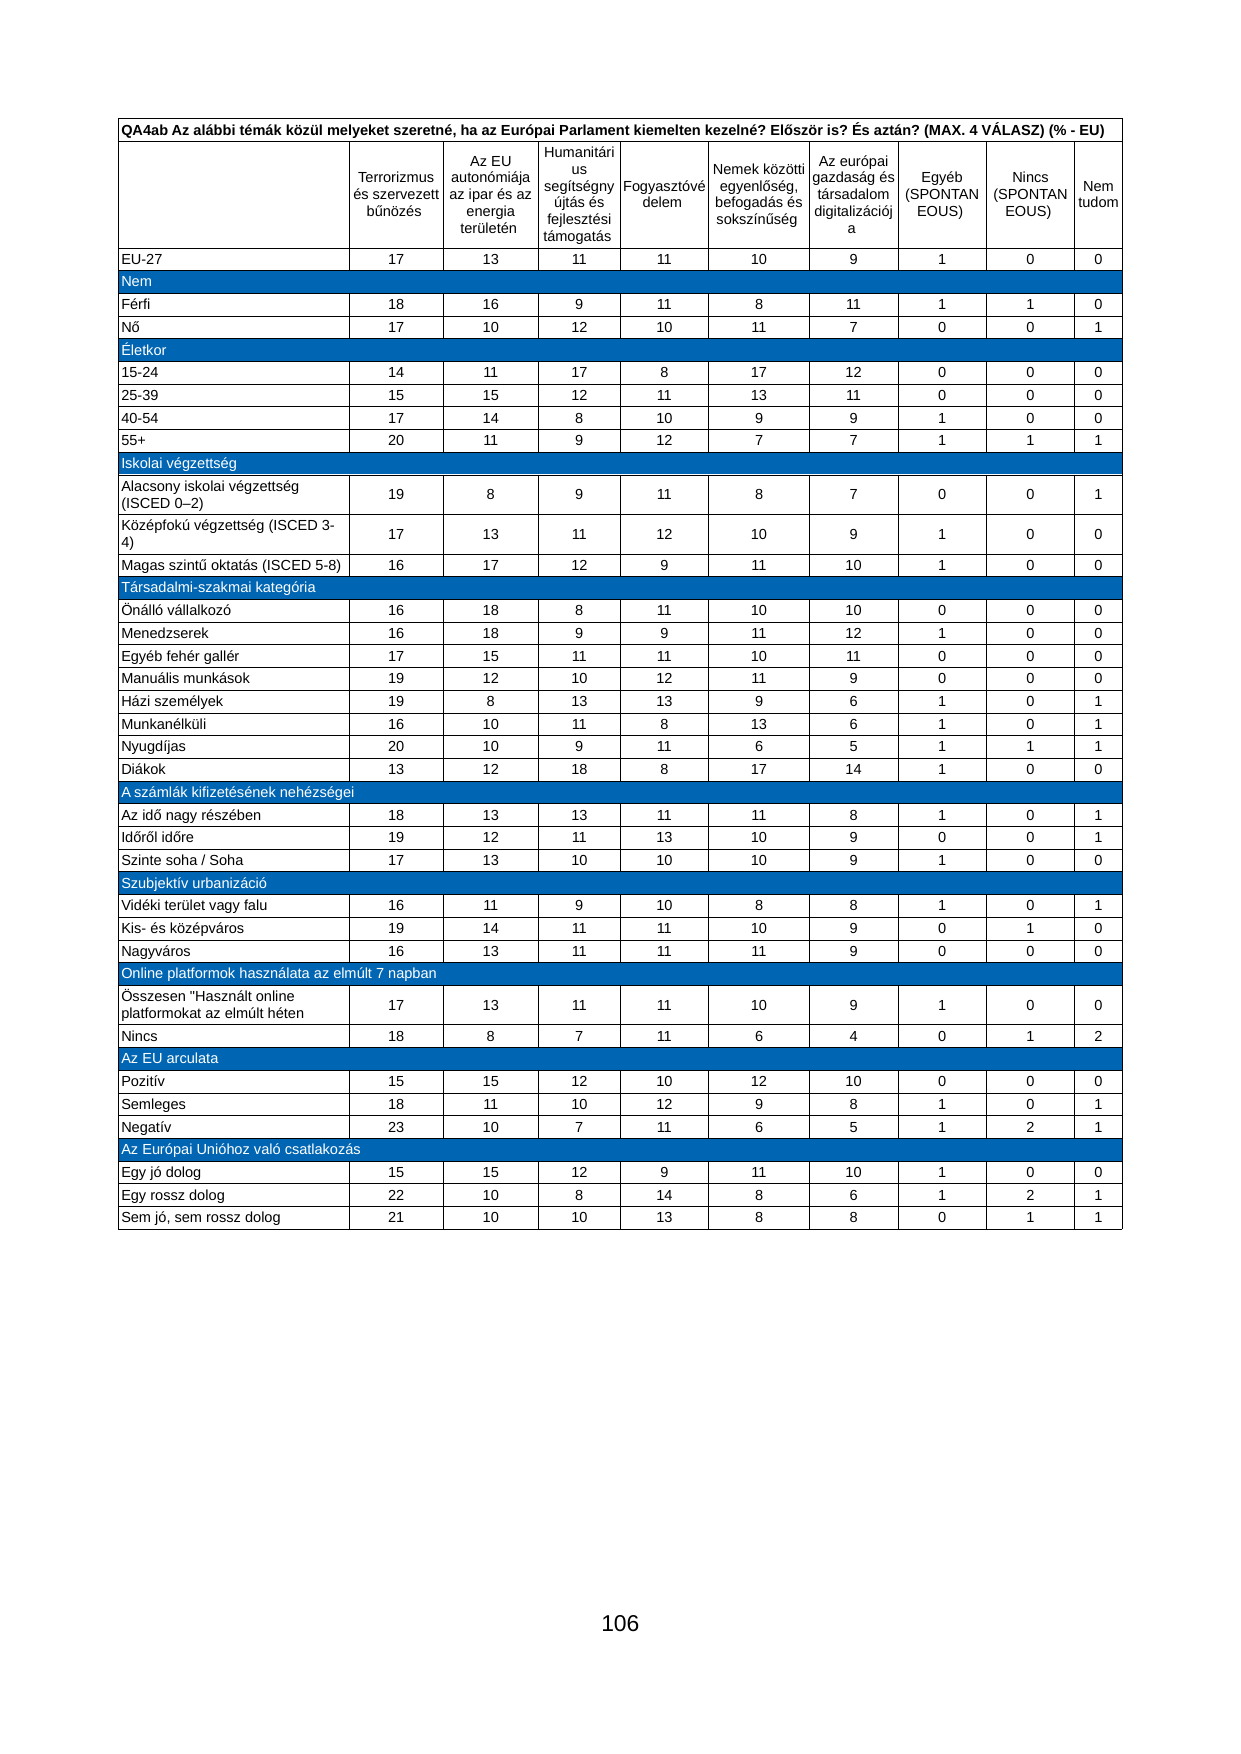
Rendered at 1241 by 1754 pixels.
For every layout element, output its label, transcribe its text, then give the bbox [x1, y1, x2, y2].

table_cell 11 [539, 515, 620, 553]
table_cell 1 [899, 249, 986, 270]
table_cell 12 [810, 623, 898, 644]
table_cell 23 [350, 1116, 443, 1138]
table_cell 13 [539, 691, 620, 712]
table_cell Humanitárius segítségnyújtás és fejlesztési támogatás [539, 142, 620, 247]
table_cell 1 [987, 736, 1074, 758]
table_cell 17 [350, 249, 443, 270]
table_cell 11 [709, 317, 809, 338]
table_cell 18 [350, 1094, 443, 1115]
table_cell 1 [1075, 691, 1122, 712]
table_cell 8 [621, 714, 708, 735]
table_cell 1 [899, 623, 986, 644]
table_cell 10 [621, 1071, 708, 1092]
table_cell 10 [539, 668, 620, 690]
table_cell 9 [810, 249, 898, 270]
table_cell 8 [810, 1094, 898, 1115]
table_cell Középfokú végzettség (ISCED 3-4) [119, 515, 349, 553]
table_cell 1 [899, 986, 986, 1024]
table_cell 0 [987, 986, 1074, 1024]
table_cell 0 [1075, 515, 1122, 553]
table_cell 17 [350, 317, 443, 338]
table_cell 0 [899, 941, 986, 962]
table_cell 0 [1075, 1071, 1122, 1092]
table_cell 12 [444, 668, 538, 690]
table_cell 1 [1075, 1116, 1122, 1138]
table_cell 1 [1075, 827, 1122, 849]
table_cell 55+ [119, 430, 349, 452]
table_cell 1 [987, 1025, 1074, 1047]
table_cell 13 [444, 249, 538, 270]
table_cell 0 [987, 645, 1074, 667]
table_cell 15 [350, 385, 443, 406]
table_cell [119, 142, 349, 247]
table_cell 0 [987, 555, 1074, 576]
table_cell 0 [987, 317, 1074, 338]
table_cell 10 [810, 600, 898, 622]
table_cell Nő [119, 317, 349, 338]
table_cell 12 [621, 668, 708, 690]
table_cell 11 [539, 714, 620, 735]
table_cell 0 [1075, 385, 1122, 406]
table_cell 1 [899, 430, 986, 452]
table_cell 0 [899, 1025, 986, 1047]
table_cell 2 [987, 1116, 1074, 1138]
table_cell 16 [350, 941, 443, 962]
table_cell Sem jó, sem rossz dolog [119, 1207, 349, 1229]
table_cell 11 [444, 362, 538, 384]
table_cell 10 [444, 1207, 538, 1229]
table_cell 0 [899, 668, 986, 690]
table_cell 10 [709, 827, 809, 849]
table_cell 10 [539, 850, 620, 871]
table_cell Nemek közötti egyenlőség, befogadás és sokszínűség [709, 142, 809, 247]
table_cell 1 [899, 1184, 986, 1206]
table_cell 13 [444, 515, 538, 553]
table_cell 10 [709, 249, 809, 270]
table_cell 17 [350, 850, 443, 871]
table_cell 10 [539, 1207, 620, 1229]
table_cell 12 [539, 385, 620, 406]
table_cell 6 [709, 736, 809, 758]
table_cell 17 [444, 555, 538, 576]
table_cell 11 [621, 476, 708, 514]
table_cell EU-27 [119, 249, 349, 270]
table_cell Férfi [119, 294, 349, 316]
table_cell 16 [444, 294, 538, 316]
table_cell 10 [444, 1116, 538, 1138]
table_cell 0 [1075, 555, 1122, 576]
table_cell Életkor [119, 339, 1122, 361]
table_cell 1 [1075, 317, 1122, 338]
table_cell 25-39 [119, 385, 349, 406]
table_cell 9 [810, 827, 898, 849]
table_cell 15 [350, 1071, 443, 1092]
table_cell 14 [444, 918, 538, 939]
table_cell 11 [539, 827, 620, 849]
table_cell 12 [621, 1094, 708, 1115]
table_cell 10 [621, 850, 708, 871]
table_cell 0 [987, 1094, 1074, 1115]
table_cell Semleges [119, 1094, 349, 1115]
table_cell Fogyasztóvédelem [621, 142, 708, 247]
table_cell 16 [350, 555, 443, 576]
table_cell 1 [1075, 1207, 1122, 1229]
table_cell Egy jó dolog [119, 1162, 349, 1183]
table_cell 2 [1075, 1025, 1122, 1047]
table_cell Negatív [119, 1116, 349, 1138]
table_cell 17 [709, 362, 809, 384]
table_cell 18 [350, 1025, 443, 1047]
table_cell 0 [899, 362, 986, 384]
table_cell 13 [621, 691, 708, 712]
table_cell 1 [899, 850, 986, 871]
table_cell Alacsony iskolai végzettség (ISCED 0–2) [119, 476, 349, 514]
table_cell 15 [444, 1162, 538, 1183]
table_cell 0 [987, 515, 1074, 553]
table_cell 1 [1075, 430, 1122, 452]
table_cell 0 [987, 600, 1074, 622]
table_cell 11 [621, 1116, 708, 1138]
table_cell Az EU autonómiája az ipar és az energia területén [444, 142, 538, 247]
table_cell 16 [350, 895, 443, 917]
table_cell 1 [899, 555, 986, 576]
table_cell Egyéb fehér gallér [119, 645, 349, 667]
table_cell 9 [810, 941, 898, 962]
table_cell 10 [539, 1094, 620, 1115]
table_cell 0 [987, 941, 1074, 962]
table_cell 11 [709, 668, 809, 690]
table_cell 11 [621, 918, 708, 939]
table_cell 14 [810, 759, 898, 781]
table_cell Pozitív [119, 1071, 349, 1092]
table_cell 11 [621, 294, 708, 316]
table_cell 0 [987, 407, 1074, 429]
table_cell Iskolai végzettség [119, 453, 1122, 474]
table_cell 11 [709, 804, 809, 826]
table_cell 7 [709, 430, 809, 452]
table_cell A számlák kifizetésének nehézségei [119, 782, 1122, 803]
table_cell 10 [621, 895, 708, 917]
table_cell 7 [539, 1025, 620, 1047]
table_cell Manuális munkások [119, 668, 349, 690]
table_cell 18 [444, 600, 538, 622]
table_cell 0 [899, 476, 986, 514]
table_cell 11 [709, 555, 809, 576]
table_cell 9 [539, 736, 620, 758]
table_cell 0 [987, 362, 1074, 384]
table_cell 17 [539, 362, 620, 384]
table_cell 1 [899, 759, 986, 781]
table_cell Az európai gazdaság és társadalom digitalizációja [810, 142, 898, 247]
table_header QA4ab Az alábbi témák közül melyeket szeretné, ha az Európai Parlament kiemelten kezelné? Először is? És aztán? (MAX. 4 VÁLASZ) (% - EU) [119, 119, 1122, 141]
table_cell 9 [810, 668, 898, 690]
table_cell 9 [810, 918, 898, 939]
table_cell 18 [350, 804, 443, 826]
table_cell 12 [539, 1162, 620, 1183]
table_cell 9 [539, 623, 620, 644]
table_cell 8 [444, 1025, 538, 1047]
table_cell 17 [350, 515, 443, 553]
table_cell 8 [810, 1207, 898, 1229]
table_cell 13 [621, 1207, 708, 1229]
table_cell 40-54 [119, 407, 349, 429]
table_cell 1 [1075, 714, 1122, 735]
table_cell 15 [444, 385, 538, 406]
table_cell 10 [709, 850, 809, 871]
table_cell Társadalmi-szakmai kategória [119, 577, 1122, 599]
table_cell 15 [444, 1071, 538, 1092]
table_cell 0 [1075, 600, 1122, 622]
table_cell 17 [350, 645, 443, 667]
table_cell 13 [444, 941, 538, 962]
table_cell 11 [621, 249, 708, 270]
table_cell 16 [350, 623, 443, 644]
table_cell 0 [987, 1071, 1074, 1092]
table_cell 10 [709, 986, 809, 1024]
table_cell 9 [539, 895, 620, 917]
table_cell 10 [810, 555, 898, 576]
table_cell 8 [539, 407, 620, 429]
table_cell 9 [621, 555, 708, 576]
table_cell 1 [1075, 895, 1122, 917]
table_cell 9 [709, 407, 809, 429]
table_cell 1 [1075, 1184, 1122, 1206]
table_cell 9 [621, 623, 708, 644]
table_cell 14 [350, 362, 443, 384]
table_cell 9 [539, 430, 620, 452]
table_cell 0 [987, 476, 1074, 514]
table_cell 10 [709, 918, 809, 939]
table_cell 1 [899, 736, 986, 758]
table_cell 0 [987, 691, 1074, 712]
table_cell 13 [444, 804, 538, 826]
table_cell 0 [1075, 986, 1122, 1024]
table_cell 9 [709, 691, 809, 712]
table_cell 9 [810, 986, 898, 1024]
table_cell 0 [987, 249, 1074, 270]
table_cell 7 [810, 430, 898, 452]
table_cell 8 [810, 895, 898, 917]
table_cell 0 [1075, 249, 1122, 270]
table_cell 0 [987, 668, 1074, 690]
table_cell 0 [1075, 941, 1122, 962]
table_cell 1 [899, 407, 986, 429]
table_cell Menedzserek [119, 623, 349, 644]
table_cell 8 [444, 476, 538, 514]
table_cell 11 [810, 294, 898, 316]
table_cell 1 [1075, 476, 1122, 514]
table_cell 12 [810, 362, 898, 384]
table_cell 19 [350, 691, 443, 712]
table_cell 0 [1075, 759, 1122, 781]
table_cell 7 [539, 1116, 620, 1138]
table_cell 13 [709, 714, 809, 735]
table_cell 18 [539, 759, 620, 781]
table_cell 0 [987, 1162, 1074, 1183]
table_cell Nagyváros [119, 941, 349, 962]
table_cell 0 [1075, 645, 1122, 667]
table_cell 6 [810, 714, 898, 735]
table_cell 0 [899, 385, 986, 406]
table_cell 13 [350, 759, 443, 781]
table_cell 12 [709, 1071, 809, 1092]
table_cell 19 [350, 476, 443, 514]
table_cell Diákok [119, 759, 349, 781]
table_cell Online platformok használata az elmúlt 7 napban [119, 963, 1122, 985]
table_cell 0 [987, 850, 1074, 871]
table_cell 1 [987, 430, 1074, 452]
table_cell Nyugdíjas [119, 736, 349, 758]
table_cell Az idő nagy részében [119, 804, 349, 826]
table_cell 11 [709, 623, 809, 644]
table_cell 0 [1075, 668, 1122, 690]
table_cell 0 [987, 827, 1074, 849]
table_cell 6 [709, 1116, 809, 1138]
table_cell 15 [350, 1162, 443, 1183]
table_cell 1 [899, 714, 986, 735]
table_cell 0 [899, 645, 986, 667]
table_cell 8 [539, 600, 620, 622]
table_cell 0 [899, 317, 986, 338]
table_cell 10 [444, 317, 538, 338]
table_cell Vidéki terület vagy falu [119, 895, 349, 917]
table_cell Időről időre [119, 827, 349, 849]
table_cell 11 [444, 430, 538, 452]
table_cell 9 [810, 850, 898, 871]
table_cell 12 [539, 317, 620, 338]
table_cell 19 [350, 918, 443, 939]
table_cell 17 [350, 986, 443, 1024]
table_cell Egy rossz dolog [119, 1184, 349, 1206]
table_cell 1 [899, 691, 986, 712]
table_cell 5 [810, 736, 898, 758]
table_cell 0 [987, 385, 1074, 406]
table_cell 10 [810, 1162, 898, 1183]
table_cell 17 [709, 759, 809, 781]
table_cell 18 [444, 623, 538, 644]
table_cell 8 [621, 362, 708, 384]
table_cell 0 [1075, 850, 1122, 871]
table_cell 11 [444, 1094, 538, 1115]
table_cell Szubjektív urbanizáció [119, 872, 1122, 894]
table_cell 0 [899, 1071, 986, 1092]
table_cell 10 [810, 1071, 898, 1092]
table_cell 21 [350, 1207, 443, 1229]
table_cell 0 [1075, 623, 1122, 644]
table_cell 1 [1075, 1094, 1122, 1115]
table_cell 9 [709, 1094, 809, 1115]
table_cell 20 [350, 430, 443, 452]
table_cell Szinte soha / Soha [119, 850, 349, 871]
table_cell 20 [350, 736, 443, 758]
table_cell 5 [810, 1116, 898, 1138]
table_cell 0 [987, 804, 1074, 826]
table_cell 1 [899, 895, 986, 917]
table_cell 1 [987, 918, 1074, 939]
table_cell 10 [444, 1184, 538, 1206]
table_cell 10 [709, 645, 809, 667]
table_cell 8 [709, 1184, 809, 1206]
table_cell 16 [350, 714, 443, 735]
table_cell 11 [709, 1162, 809, 1183]
table_cell Terrorizmus és szervezett bűnözés [350, 142, 443, 247]
table_cell 0 [899, 600, 986, 622]
table_cell Nincs (SPONTANEOUS) [987, 142, 1074, 247]
table_cell 1 [1075, 804, 1122, 826]
table_cell 8 [709, 294, 809, 316]
table_cell 10 [444, 714, 538, 735]
table_cell 13 [539, 804, 620, 826]
table_cell 4 [810, 1025, 898, 1047]
table_cell 14 [621, 1184, 708, 1206]
table_cell 0 [987, 759, 1074, 781]
table_cell 11 [621, 986, 708, 1024]
table_cell Munkanélküli [119, 714, 349, 735]
table_cell Házi személyek [119, 691, 349, 712]
table_cell Az Európai Unióhoz való csatlakozás [119, 1139, 1122, 1161]
table_cell Nem [119, 271, 1122, 293]
table_cell 8 [709, 476, 809, 514]
table_cell 11 [539, 249, 620, 270]
table_cell 17 [350, 407, 443, 429]
table_cell 0 [987, 895, 1074, 917]
table_cell 0 [899, 918, 986, 939]
table_cell Kis- és középváros [119, 918, 349, 939]
table_cell 10 [444, 736, 538, 758]
table_cell 19 [350, 668, 443, 690]
table_cell 8 [444, 691, 538, 712]
table_cell 11 [621, 941, 708, 962]
table_cell Egyéb (SPONTANEOUS) [899, 142, 986, 247]
table_cell 9 [810, 407, 898, 429]
table_cell 11 [810, 385, 898, 406]
table_cell Magas szintű oktatás (ISCED 5-8) [119, 555, 349, 576]
table_cell 12 [444, 759, 538, 781]
table_cell 11 [621, 385, 708, 406]
table_cell 6 [709, 1025, 809, 1047]
table_cell 8 [810, 804, 898, 826]
table_cell 1 [899, 804, 986, 826]
table_cell 11 [539, 645, 620, 667]
table_cell 8 [539, 1184, 620, 1206]
table_cell 11 [621, 736, 708, 758]
table_cell 11 [621, 645, 708, 667]
table_cell 9 [539, 294, 620, 316]
table_cell 13 [709, 385, 809, 406]
table_cell 22 [350, 1184, 443, 1206]
table_cell 16 [350, 600, 443, 622]
table_cell 10 [621, 317, 708, 338]
table_cell 11 [539, 918, 620, 939]
table_cell 1 [899, 1162, 986, 1183]
table_cell 11 [539, 941, 620, 962]
table_cell 10 [709, 600, 809, 622]
table_cell 10 [709, 515, 809, 553]
table_cell 1 [899, 515, 986, 553]
table_cell 0 [1075, 407, 1122, 429]
table_cell 15 [444, 645, 538, 667]
table_cell 19 [350, 827, 443, 849]
table_cell 8 [709, 1207, 809, 1229]
table_cell 12 [539, 555, 620, 576]
table_cell 7 [810, 476, 898, 514]
table_cell 9 [621, 1162, 708, 1183]
table_cell 12 [539, 1071, 620, 1092]
table_cell 6 [810, 691, 898, 712]
table_cell 10 [621, 407, 708, 429]
table_cell 0 [899, 827, 986, 849]
table_cell 11 [810, 645, 898, 667]
table_cell 6 [810, 1184, 898, 1206]
table_cell 1 [1075, 736, 1122, 758]
table_cell 9 [539, 476, 620, 514]
table_cell 2 [987, 1184, 1074, 1206]
table_cell 15-24 [119, 362, 349, 384]
table_cell 13 [444, 850, 538, 871]
table_cell Az EU arculata [119, 1048, 1122, 1070]
table_cell 11 [539, 986, 620, 1024]
table_cell 7 [810, 317, 898, 338]
table_cell 11 [621, 600, 708, 622]
table_cell 9 [810, 515, 898, 553]
table_cell 18 [350, 294, 443, 316]
table_cell 1 [899, 294, 986, 316]
table_cell 13 [444, 986, 538, 1024]
table_cell 0 [987, 623, 1074, 644]
table_cell 11 [709, 941, 809, 962]
table_cell Nincs [119, 1025, 349, 1047]
table_cell 0 [1075, 294, 1122, 316]
table_cell 8 [621, 759, 708, 781]
table_cell 0 [987, 714, 1074, 735]
table_cell 12 [621, 515, 708, 553]
table_cell 0 [1075, 918, 1122, 939]
table_cell 12 [444, 827, 538, 849]
table_cell 0 [1075, 362, 1122, 384]
table_cell Önálló vállalkozó [119, 600, 349, 622]
table_cell 0 [1075, 1162, 1122, 1183]
table_cell Nem tudom [1075, 142, 1122, 247]
table_cell 0 [899, 1207, 986, 1229]
table_cell Összesen "Használt online platformokat az elmúlt héten [119, 986, 349, 1024]
table_cell 1 [987, 1207, 1074, 1229]
table_cell 1 [899, 1116, 986, 1138]
table_cell 8 [709, 895, 809, 917]
table_cell 12 [621, 430, 708, 452]
table_cell 13 [621, 827, 708, 849]
table_cell 11 [621, 804, 708, 826]
table_cell 11 [621, 1025, 708, 1047]
table_cell 14 [444, 407, 538, 429]
table_cell 1 [987, 294, 1074, 316]
table_cell 11 [444, 895, 538, 917]
table_cell 1 [899, 1094, 986, 1115]
